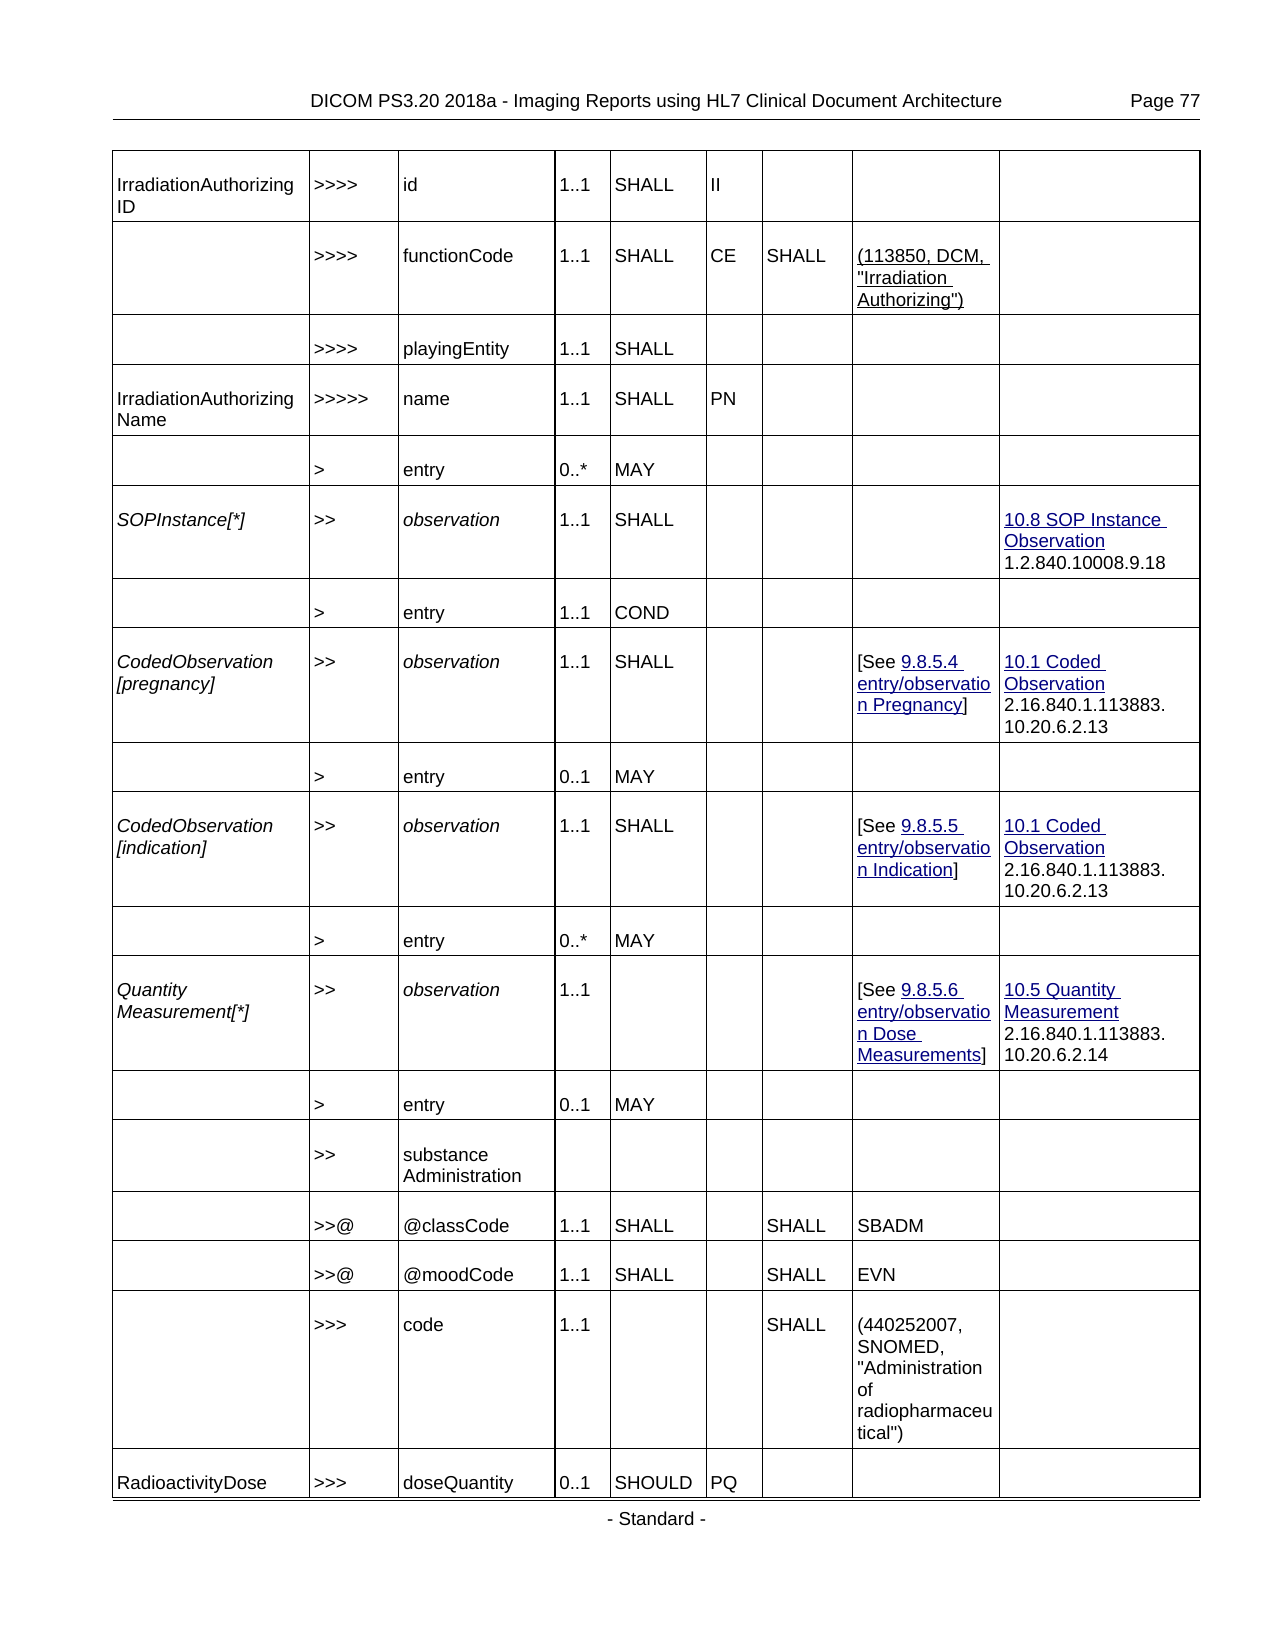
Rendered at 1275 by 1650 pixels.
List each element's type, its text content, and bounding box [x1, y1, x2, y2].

table_cell PQ [707, 1449, 762, 1497]
table_cell observation [399, 956, 554, 1070]
table_cell >> [310, 956, 398, 1070]
table_cell [707, 792, 762, 906]
table_cell [763, 436, 852, 485]
table_cell entry [399, 579, 554, 627]
table_cell II [707, 151, 762, 221]
table_cell id [399, 151, 554, 221]
table_cell >>> [310, 1291, 398, 1447]
table_cell [See 9.8.5.5 entry/observation Indication] [853, 792, 999, 906]
table_cell function​Code [399, 222, 554, 314]
table_cell playing​Entity [399, 315, 554, 364]
table_cell @classCode [399, 1192, 554, 1240]
table_cell 1..1 [556, 1241, 610, 1290]
table_cell substance​Administration [399, 1120, 554, 1191]
table_cell [853, 486, 999, 577]
table_cell > [310, 743, 398, 791]
table_cell [763, 315, 852, 364]
table_cell MAY [611, 436, 706, 485]
table_cell (440252007, SNOMED, "Administration of radiopharmaceutical") [853, 1291, 999, 1447]
table_cell entry [399, 1071, 554, 1119]
table_cell 1..1 [556, 486, 610, 577]
table_cell [763, 1071, 852, 1119]
table_cell [763, 792, 852, 906]
table_cell [707, 579, 762, 627]
table_cell [1000, 151, 1199, 221]
table_cell [853, 436, 999, 485]
table_cell SHALL [763, 1241, 852, 1290]
table_cell >> [310, 792, 398, 906]
table_cell 1..1 [556, 792, 610, 906]
table_cell SBADM [853, 1192, 999, 1240]
table_cell [707, 1241, 762, 1290]
table_cell [113, 436, 309, 485]
table_cell [853, 315, 999, 364]
table_cell [1000, 1449, 1199, 1497]
table_cell dose​Quantity [399, 1449, 554, 1497]
table_cell 1..1 [556, 579, 610, 627]
table_cell [556, 1120, 610, 1191]
table_cell 1..1 [556, 1192, 610, 1240]
table_cell [763, 743, 852, 791]
table_cell 1..1 [556, 1291, 610, 1447]
table_cell 1..1 [556, 222, 610, 314]
table_cell [1000, 222, 1199, 314]
table_cell 10.1 Coded Observation 2.16.840.1.113883.​10.20.6.2.13 [1000, 792, 1199, 906]
table_cell [853, 579, 999, 627]
table_cell CE [707, 222, 762, 314]
table_cell >> [310, 486, 398, 577]
table_cell >>>> [310, 222, 398, 314]
table_cell 10.8 SOP Instance Observation 1.2.840.10008.9.18 [1000, 486, 1199, 577]
table_cell [113, 579, 309, 627]
table_cell SHALL [611, 792, 706, 906]
table_cell code [399, 1291, 554, 1447]
table_cell [113, 222, 309, 314]
table_cell [611, 1291, 706, 1447]
table_cell PN [707, 365, 762, 435]
table_cell [853, 365, 999, 435]
table_cell [113, 1241, 309, 1290]
table_cell [1000, 1241, 1199, 1290]
table_cell [1000, 365, 1199, 435]
table_cell >>@ [310, 1241, 398, 1290]
table_cell [763, 907, 852, 955]
table_cell [707, 743, 762, 791]
table_cell Irradiation​Authorizing​Name [113, 365, 309, 435]
table_cell [1000, 1192, 1199, 1240]
table_cell [1000, 743, 1199, 791]
table_cell Quantity​Measurement[*] [113, 956, 309, 1070]
table_cell observation [399, 792, 554, 906]
table_cell [763, 579, 852, 627]
table_cell >> [310, 628, 398, 742]
table_cell SHALL [763, 1192, 852, 1240]
table_cell EVN [853, 1241, 999, 1290]
table_cell [1000, 1071, 1199, 1119]
table_cell MAY [611, 907, 706, 955]
table_cell [707, 486, 762, 577]
table_cell [707, 1071, 762, 1119]
table_cell [763, 1120, 852, 1191]
table_cell > [310, 907, 398, 955]
table_cell SHALL [611, 1241, 706, 1290]
table_cell [707, 1192, 762, 1240]
table_cell [1000, 1120, 1199, 1191]
table_cell [707, 315, 762, 364]
table_cell SHALL [611, 1192, 706, 1240]
table_cell SHALL [611, 365, 706, 435]
table_cell [707, 956, 762, 1070]
table_cell >>> [310, 1449, 398, 1497]
table_cell 0..1 [556, 1071, 610, 1119]
table_cell SHALL [611, 315, 706, 364]
table_cell >>>> [310, 315, 398, 364]
table_cell [1000, 1291, 1199, 1447]
table_cell SHOULD [611, 1449, 706, 1497]
table_cell [853, 1071, 999, 1119]
table_cell > [310, 1071, 398, 1119]
table_cell Coded​Observation​[indication] [113, 792, 309, 906]
table_cell [763, 1449, 852, 1497]
table_cell [113, 743, 309, 791]
table_cell [113, 1291, 309, 1447]
table_cell SHALL [611, 151, 706, 221]
table_cell observation [399, 486, 554, 577]
table_cell > [310, 579, 398, 627]
table_cell @moodCode [399, 1241, 554, 1290]
table_cell 10.5 Quantity Measurement 2.16.840.1.113883.​10.20.6.2.14 [1000, 956, 1199, 1070]
table_cell [707, 907, 762, 955]
table_cell [763, 486, 852, 577]
table_cell entry [399, 743, 554, 791]
table_cell 1..1 [556, 315, 610, 364]
table_cell 0..1 [556, 743, 610, 791]
table_cell MAY [611, 1071, 706, 1119]
table_cell COND [611, 579, 706, 627]
table_cell [113, 1120, 309, 1191]
table_cell [See 9.8.5.6 entry/observation Dose Measurements] [853, 956, 999, 1070]
table_cell [763, 365, 852, 435]
table_cell [853, 907, 999, 955]
table_cell [763, 628, 852, 742]
table_cell 1..1 [556, 365, 610, 435]
table_cell 0..* [556, 436, 610, 485]
table_cell [See 9.8.5.4 entry/observation Pregnancy] [853, 628, 999, 742]
table_cell [1000, 436, 1199, 485]
table_cell 0..1 [556, 1449, 610, 1497]
table_cell [1000, 907, 1199, 955]
table_cell [113, 315, 309, 364]
table_cell [113, 1071, 309, 1119]
table_cell [113, 907, 309, 955]
table_cell 1..1 [556, 151, 610, 221]
table_cell SHALL [763, 222, 852, 314]
table_cell [763, 151, 852, 221]
table_cell (113850, DCM, "Irradiation Authorizing") [853, 222, 999, 314]
table_cell >> [310, 1120, 398, 1191]
table_cell 1..1 [556, 628, 610, 742]
table_cell SHALL [611, 628, 706, 742]
table_cell >>@ [310, 1192, 398, 1240]
table_cell observation [399, 628, 554, 742]
table_cell [707, 628, 762, 742]
table_cell [853, 151, 999, 221]
table_cell Radioactivity​Dose [113, 1449, 309, 1497]
table_cell MAY [611, 743, 706, 791]
table_cell Coded​Observation​[pregnancy] [113, 628, 309, 742]
table_cell [853, 1449, 999, 1497]
table_cell [1000, 579, 1199, 627]
table_cell [853, 743, 999, 791]
table_cell [707, 1120, 762, 1191]
table_cell 10.1 Coded Observation 2.16.840.1.113883.​10.20.6.2.13 [1000, 628, 1199, 742]
table_cell SHALL [611, 222, 706, 314]
table_cell SHALL [611, 486, 706, 577]
table_cell SHALL [763, 1291, 852, 1447]
table_cell [707, 1291, 762, 1447]
table_cell [611, 956, 706, 1070]
table_cell SOPInstance[*] [113, 486, 309, 577]
table_cell entry [399, 436, 554, 485]
table_cell Irradiation​Authorizing​ID [113, 151, 309, 221]
table_cell [707, 436, 762, 485]
table_cell [763, 956, 852, 1070]
table_cell > [310, 436, 398, 485]
table_cell entry [399, 907, 554, 955]
table_cell >>>> [310, 151, 398, 221]
table_cell >>>>> [310, 365, 398, 435]
table_cell [113, 1192, 309, 1240]
table_cell [1000, 315, 1199, 364]
table_cell [853, 1120, 999, 1191]
table_cell [611, 1120, 706, 1191]
table_cell 1..1 [556, 956, 610, 1070]
table_cell 0..* [556, 907, 610, 955]
table_cell name [399, 365, 554, 435]
